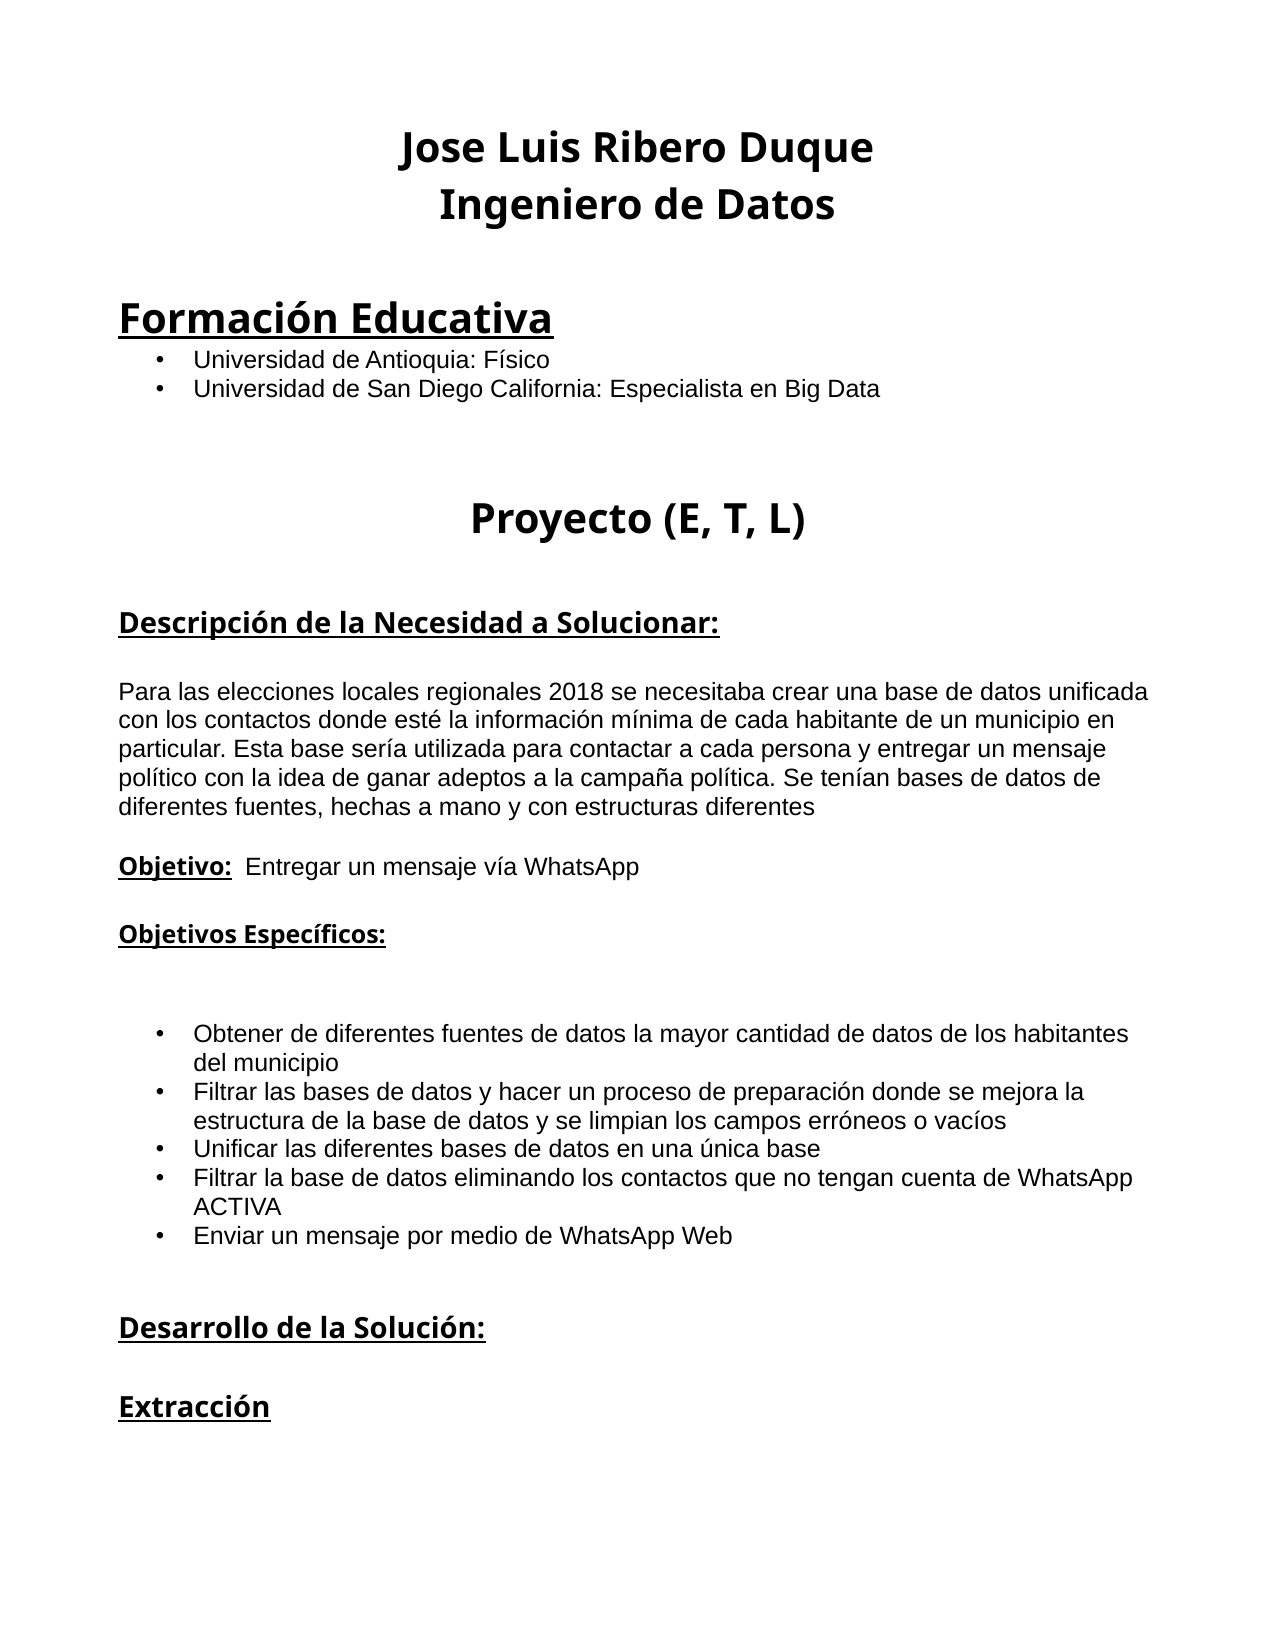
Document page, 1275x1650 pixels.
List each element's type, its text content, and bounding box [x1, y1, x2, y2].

list Enviar un mensaje por medio de WhatsApp Web [156, 1221, 1157, 1250]
text Jose Luis Ribero Duque [118, 118, 1157, 175]
text Objetivos Específicos: [118, 917, 1157, 951]
text Extracción [118, 1387, 1157, 1426]
list Universidad de San Diego California: Especialista en Big Data [156, 374, 1157, 403]
text Descripción de la Necesidad a Solucionar: [118, 603, 1157, 642]
list Obtener de diferentes fuentes de datos la mayor cantidad de datos de los habitantes del municipio [156, 1019, 1157, 1077]
text Ingeniero de Datos [118, 175, 1157, 232]
text Proyecto (E, T, L) [118, 489, 1157, 546]
text Formación Educativa [118, 288, 1157, 345]
text Desarrollo de la Solución: [118, 1307, 1157, 1347]
list Unificar las diferentes bases de datos en una única base [156, 1134, 1157, 1163]
text Objetivo: Entregar un mensaje vía WhatsApp [118, 849, 1157, 883]
list Universidad de Antioquia: Físico [156, 345, 1157, 374]
text Para las elecciones locales regionales 2018 se necesitaba crear una base de datos unificada con los contactos donde esté la información mínima de cada habitante de un municipio en particular. Esta base sería utilizada para contactar a cada persona y entregar un mensaje político con la idea de ganar adeptos a la campaña política. Se tenían bases de datos de diferentes fuentes, hechas a mano y con estructuras diferentes [118, 676, 1157, 820]
list Filtrar la base de datos eliminando los contactos que no tengan cuenta de WhatsApp ACTIVA [156, 1163, 1157, 1221]
list Filtrar las bases de datos y hacer un proceso de preparación donde se mejora la estructura de la base de datos y se limpian los campos erróneos o vacíos [156, 1077, 1157, 1134]
